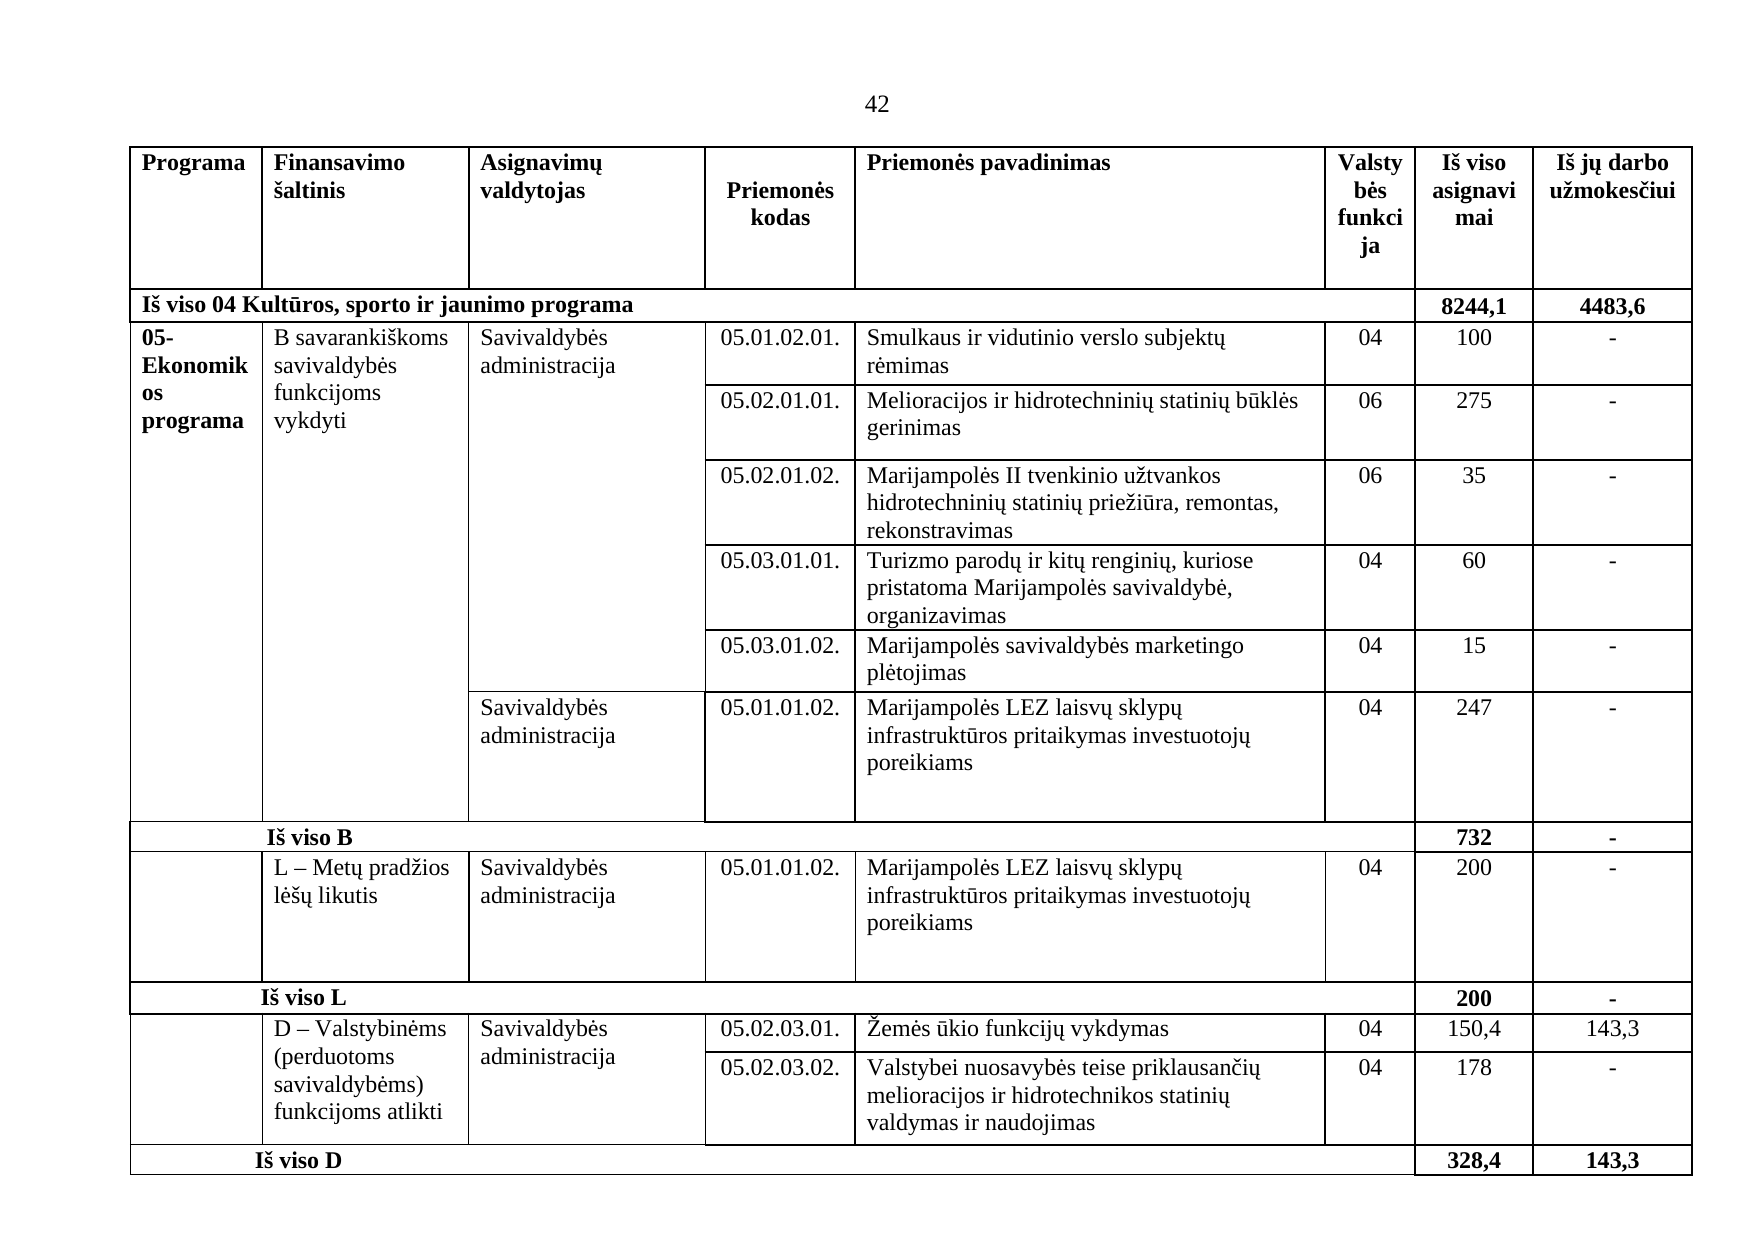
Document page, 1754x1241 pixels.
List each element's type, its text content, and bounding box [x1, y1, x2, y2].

table_cell [706, 259, 854, 288]
table_cell 05.01.02.01. [706, 323, 854, 384]
table_cell 06 [1326, 461, 1414, 544]
table_cell Valstybei nuosavybės teise priklausančių melioracijos ir hidrotechnikos statinių valdymas ir naudojimas [856, 1053, 1324, 1144]
table_cell 05.03.01.01. [706, 546, 854, 628]
table_cell L – Metų pradžios lėšų likutis [263, 852, 468, 981]
table_cell Melioracijos ir hidrotechninių statinių būklės gerinimas [856, 386, 1324, 459]
table_cell Smulkaus ir vidutinio verslo subjektų rėmimas [856, 323, 1324, 384]
table_cell Turizmo parodų ir kitų renginių, kuriose pristatoma Marijampolės savivaldybė, organizavimas [856, 546, 1324, 628]
table_cell [131, 852, 261, 981]
table_cell - [1534, 1053, 1691, 1144]
table_cell 05.02.01.02. [706, 461, 854, 544]
table_cell 05-Ekonomikos programa [131, 323, 262, 821]
table_cell 04 [1326, 631, 1414, 691]
table_cell 05.03.01.02. [706, 631, 854, 691]
table_cell 05.02.01.01. [706, 386, 854, 459]
table_cell 143,3 [1534, 1146, 1691, 1173]
table_cell Savivaldybės administracija [469, 1015, 705, 1144]
table_cell [470, 259, 704, 288]
table_cell 04 [1326, 323, 1414, 384]
table_cell D – Valstybinėms (perduotoms savivaldybėms) funkcijoms atlikti [263, 1015, 468, 1144]
table_cell Žemės ūkio funkcijų vykdymas [856, 1015, 1324, 1051]
table_header Programa [131, 148, 261, 259]
table_header Asignavimų valdytojas [470, 148, 704, 259]
table_cell 04 [1326, 546, 1414, 628]
table_cell 60 [1416, 546, 1532, 628]
table_cell Iš viso L [131, 983, 1414, 1012]
table_cell 05.02.03.02. [706, 1053, 854, 1144]
table_cell Savivaldybės administracija [469, 692, 704, 821]
table_cell [263, 259, 468, 288]
table_cell 04 [1326, 693, 1414, 821]
table_cell 247 [1416, 693, 1532, 821]
table_cell 05.01.01.02. [706, 852, 855, 981]
table_header Priemonės pavadinimas [856, 148, 1324, 259]
table_cell 04 [1326, 852, 1414, 981]
table_cell - [1534, 853, 1691, 981]
table_cell - [1534, 323, 1691, 384]
table_cell [131, 1015, 262, 1144]
table_cell - [1534, 546, 1691, 628]
table_cell 275 [1416, 386, 1532, 459]
table_cell 4483,6 [1534, 290, 1691, 321]
table_cell 200 [1416, 983, 1532, 1012]
table_cell - [1534, 386, 1691, 459]
table_cell 100 [1416, 323, 1532, 384]
table_header Finansavimo šaltinis [263, 148, 468, 259]
table_cell 05.01.01.02. [706, 693, 854, 821]
table_cell B savarankiškoms savivaldybės funkcijoms vykdyti [263, 323, 468, 821]
table_cell 143,3 [1534, 1015, 1691, 1051]
table_cell 04 [1326, 1053, 1414, 1144]
table_cell Savivaldybės administracija [469, 323, 705, 691]
table_cell - [1534, 983, 1691, 1012]
table_header Priemonės kodas [706, 148, 854, 259]
table_cell - [1534, 631, 1691, 691]
table_cell 05.02.03.01. [706, 1015, 854, 1051]
table_cell [856, 259, 1324, 288]
table_cell 200 [1416, 853, 1532, 981]
table_cell Marijampolės LEZ laisvų sklypų infrastruktūros pritaikymas investuotojų poreikiams [856, 852, 1325, 981]
table_cell 06 [1326, 386, 1414, 459]
table_cell 150,4 [1416, 1015, 1532, 1051]
table_cell - [1534, 823, 1691, 851]
table_header Iš jų darbo užmokesčiui [1534, 148, 1691, 288]
table_cell 15 [1416, 631, 1532, 691]
table_cell [131, 259, 261, 288]
table_header Iš viso asignavimai [1416, 148, 1532, 288]
table_cell 35 [1416, 461, 1532, 544]
table_cell Marijampolės II tvenkinio užtvankos hidrotechninių statinių priežiūra, remontas, rekonstravimas [856, 461, 1324, 544]
table_cell [1326, 259, 1414, 288]
table_cell 8244,1 [1416, 290, 1532, 321]
table_cell Iš viso 04 Kultūros, sporto ir jaunimo programa [131, 290, 1414, 321]
table_cell 04 [1326, 1015, 1414, 1051]
table_cell Marijampolės savivaldybės marketingo plėtojimas [856, 631, 1324, 691]
table_cell Iš viso B [131, 822, 1414, 851]
table_cell - [1534, 693, 1691, 821]
table_cell 732 [1416, 823, 1532, 851]
table_cell - [1534, 461, 1691, 544]
table_cell Marijampolės LEZ laisvų sklypų infrastruktūros pritaikymas investuotojų poreikiams [856, 693, 1324, 821]
table_header Valstybės funkcija [1326, 148, 1414, 259]
table_cell 328,4 [1416, 1146, 1532, 1173]
table_cell Savivaldybės administracija [470, 852, 705, 981]
table_cell 178 [1416, 1053, 1532, 1144]
table_cell Iš viso D [131, 1145, 1414, 1173]
